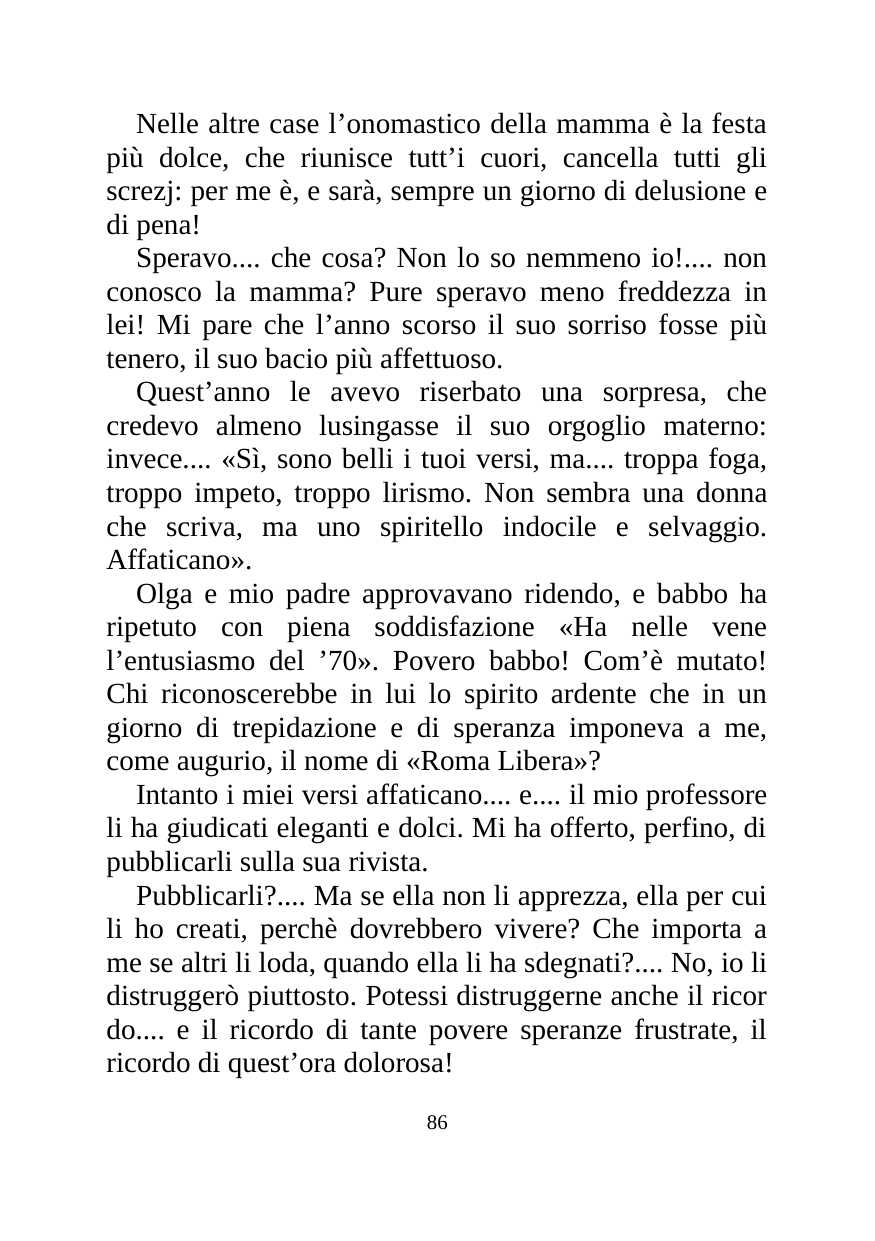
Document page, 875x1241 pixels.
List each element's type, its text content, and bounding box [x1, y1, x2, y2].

text Speravo.... che cosa? Non lo so nemmeno io!.... non conosco la mamma? Pure speravo meno freddezza in lei! Mi pare che l’anno scorso il suo sorriso fosse più tenero, il suo bacio più affettuoso. [106, 240, 768, 374]
text Olga e mio padre approvavano ridendo, e babbo ha ripetuto con piena soddisfazione «Ha nelle vene l’entusiasmo del ’70». Povero babbo! Com’è mutato! Chi riconoscerebbe in lui lo spirito ardente che in un giorno di trepidazione e di speranza imponeva a me, come augurio, il nome di «Roma Libera»? [106, 576, 768, 777]
text Intanto i miei versi affaticano.... e.... il mio professore li ha giudicati eleganti e dolci. Mi ha offerto, perfino, di pubblicarli sulla sua rivista. [106, 777, 768, 878]
text Nelle altre case l’onomastico della mamma è la festa più dolce, che riunisce tutt’i cuori, cancella tutti gli screzj: per me è, e sarà, sempre un giorno di delusione e di pena! [106, 106, 768, 240]
text Quest’anno le avevo riserbato una sorpresa, che credevo almeno lusingasse il suo orgoglio materno: invece.... «Sì, sono belli i tuoi versi, ma.... troppa foga, troppo impeto, troppo lirismo. Non sembra una donna che scriva, ma uno spiritello indocile e selvaggio. Affaticano». [106, 374, 768, 576]
text Pubblicarli?.... Ma se ella non li apprezza, ella per cui li ho creati, perchè dovrebbero vivere? Che importa a me se altri li loda, quando ella li ha sdegnati?.... No, io li distruggerò piuttosto. Potessi distruggerne anche il ricor do.... e il ricordo di tante povere speranze frustrate, il ricordo di quest’ora dolorosa! [106, 878, 768, 1079]
